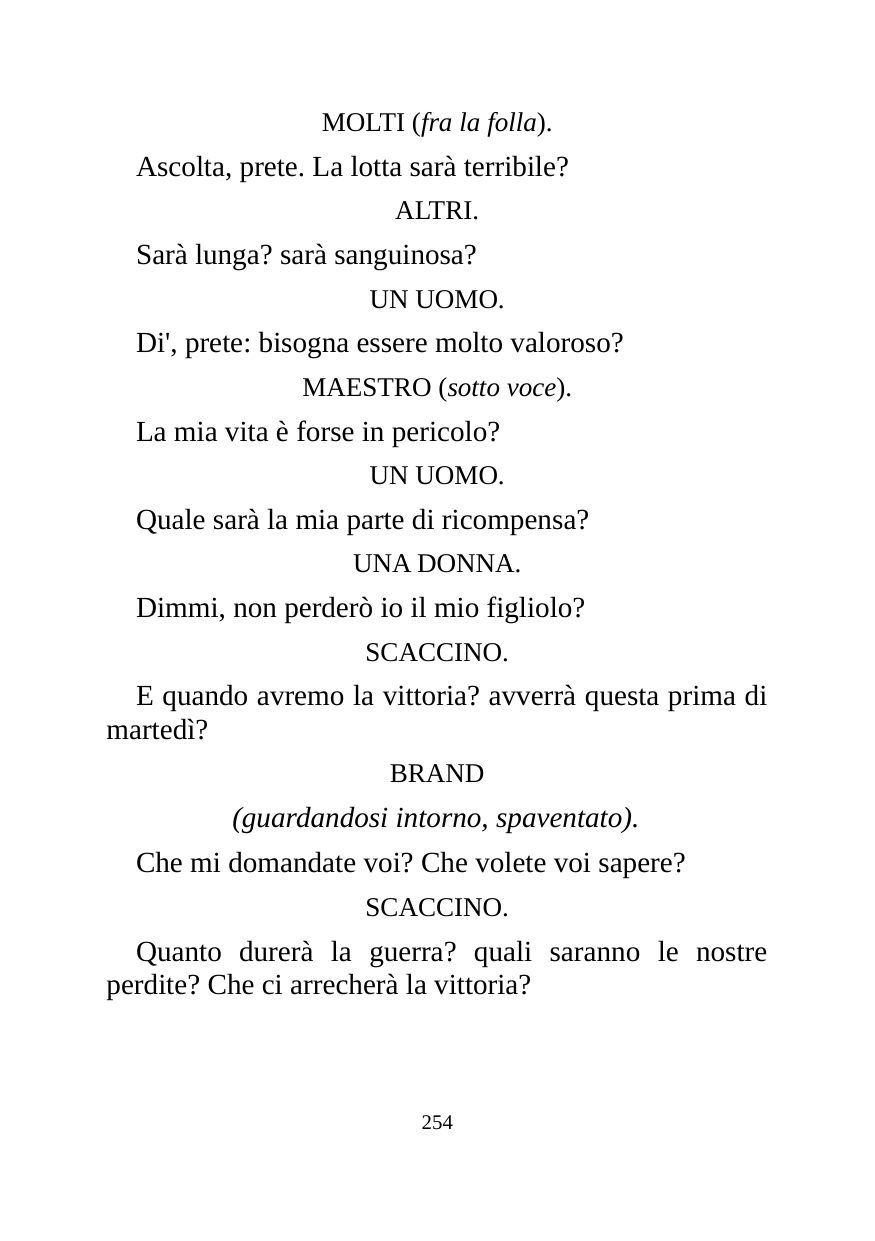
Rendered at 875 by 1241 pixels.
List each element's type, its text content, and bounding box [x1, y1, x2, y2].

text SCACCINO. [106, 891, 768, 922]
text Quanto durerà la guerra? quali saranno le nostre perdite? Che ci arrecherà la vittoria? [106, 934, 768, 1001]
text UN UOMO. [106, 283, 768, 314]
text ALTRI. [106, 194, 768, 226]
text SCACCINO. [106, 636, 768, 667]
text Dimmi, non perderò io il mio figliolo? [106, 590, 768, 624]
text BRAND [106, 757, 768, 788]
text UNA DONNA. [106, 547, 768, 578]
text Sarà lunga? sarà sanguinosa? [106, 237, 768, 271]
text UN UOMO. [106, 459, 768, 490]
text MOLTI (fra la folla). [106, 106, 768, 137]
text E quando avremo la vittoria? avverrà questa prima di martedì? [106, 678, 768, 746]
text Quale sarà la mia parte di ricompensa? [106, 502, 768, 536]
text (guardandosi intorno, spaventato). [106, 800, 768, 834]
text Ascolta, prete. La lotta sarà terribile? [106, 149, 768, 183]
text Di', prete: bisogna essere molto valoroso? [106, 326, 768, 359]
text La mia vita è forse in pericolo? [106, 414, 768, 447]
text Che mi domandate voi? Che volete voi sapere? [106, 846, 768, 879]
text MAESTRO (sotto voce). [106, 371, 768, 402]
